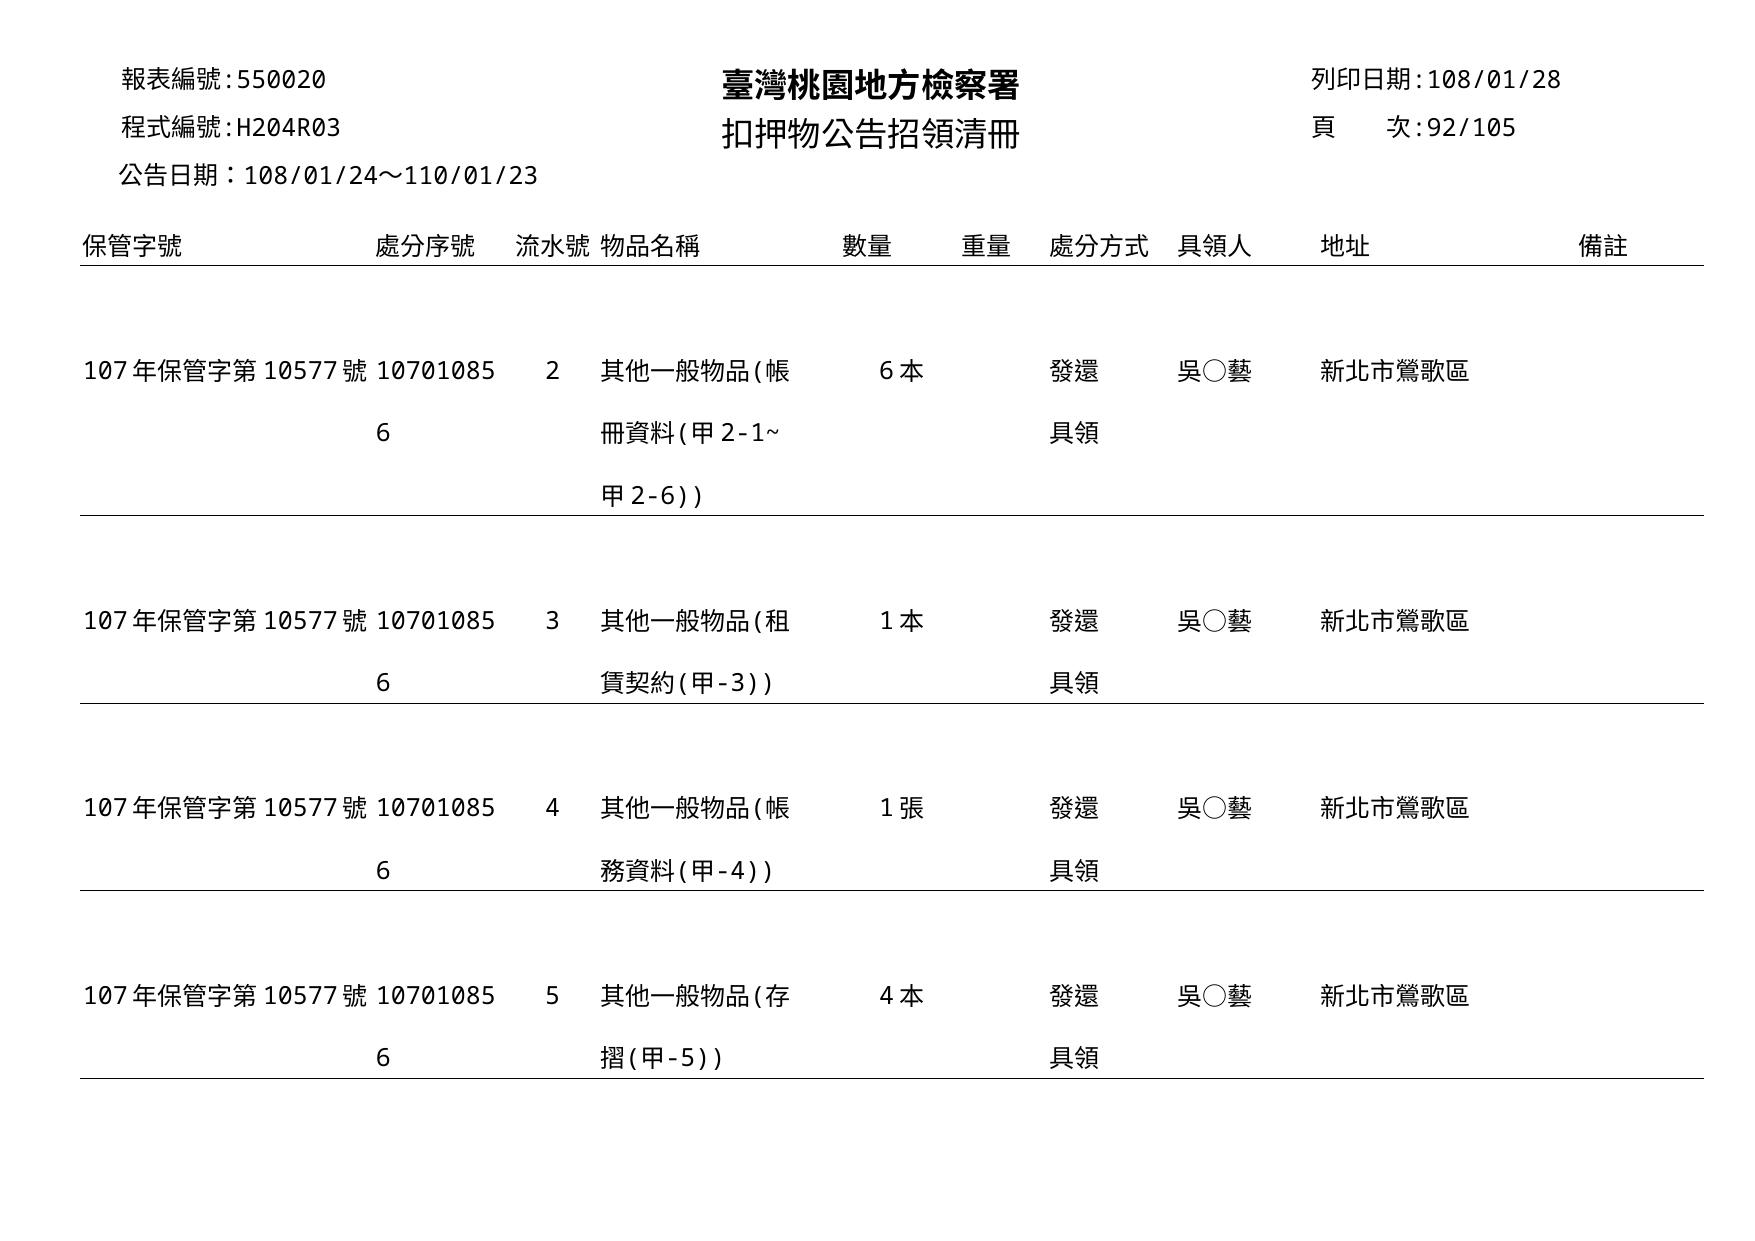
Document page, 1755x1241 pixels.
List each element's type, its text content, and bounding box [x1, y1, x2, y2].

table_cell 107年保管字第10577號 [80, 266, 373, 515]
table_cell 吳○藝 [1175, 516, 1317, 703]
table_cell 107年保管字第10577號 [80, 516, 373, 703]
table_cell 107010856 [373, 266, 507, 515]
table_cell 5 [507, 891, 597, 1078]
table_header 重量 [927, 203, 1046, 265]
table_cell 107年保管字第10577號 [80, 704, 373, 890]
table_cell 1本 [808, 516, 927, 703]
table_cell 其他一般物品(帳冊資料(甲2-1~甲2-6)) [597, 266, 807, 515]
table_cell 107010856 [373, 891, 507, 1078]
table_cell [927, 516, 1046, 703]
table_header 處分序號 [373, 203, 507, 265]
table_header 保管字號 [80, 203, 373, 265]
table_cell 107010856 [373, 516, 507, 703]
table_cell 新北市鶯歌區 [1317, 516, 1575, 703]
table_cell [1575, 266, 1704, 515]
table_cell [927, 266, 1046, 515]
table_cell 1張 [808, 704, 927, 890]
table_header 備註 [1575, 203, 1704, 265]
table_cell 其他一般物品(存摺(甲-5)) [597, 891, 807, 1078]
table_cell 其他一般物品(帳務資料(甲-4)) [597, 704, 807, 890]
table_cell 發還 具領 [1046, 266, 1175, 515]
table_header 具領人 [1175, 203, 1317, 265]
table_cell 3 [507, 516, 597, 703]
table_header 處分方式 [1046, 203, 1175, 265]
table_cell 吳○藝 [1175, 891, 1317, 1078]
table_cell 4 [507, 704, 597, 890]
table_header 地址 [1317, 203, 1575, 265]
table_cell [927, 891, 1046, 1078]
table_cell 4本 [808, 891, 927, 1078]
table_header 流水號 [507, 203, 597, 265]
table_cell 吳○藝 [1175, 266, 1317, 515]
table_cell 發還 具領 [1046, 891, 1175, 1078]
table_cell 新北市鶯歌區 [1317, 891, 1575, 1078]
table_header 數量 [808, 203, 927, 265]
table_cell [927, 704, 1046, 890]
table_cell 新北市鶯歌區 [1317, 704, 1575, 890]
table_cell 其他一般物品(租賃契約(甲-3)) [597, 516, 807, 703]
table_cell 新北市鶯歌區 [1317, 266, 1575, 515]
table_header 物品名稱 [597, 203, 807, 265]
table_cell 2 [507, 266, 597, 515]
table_cell 吳○藝 [1175, 704, 1317, 890]
table_cell [1575, 891, 1704, 1078]
table_cell 發還 具領 [1046, 704, 1175, 890]
table_cell 107010856 [373, 704, 507, 890]
table_cell 6本 [808, 266, 927, 515]
table_cell 發還 具領 [1046, 516, 1175, 703]
table_cell 107年保管字第10577號 [80, 891, 373, 1078]
table_cell [1575, 704, 1704, 890]
table_cell [1575, 516, 1704, 703]
